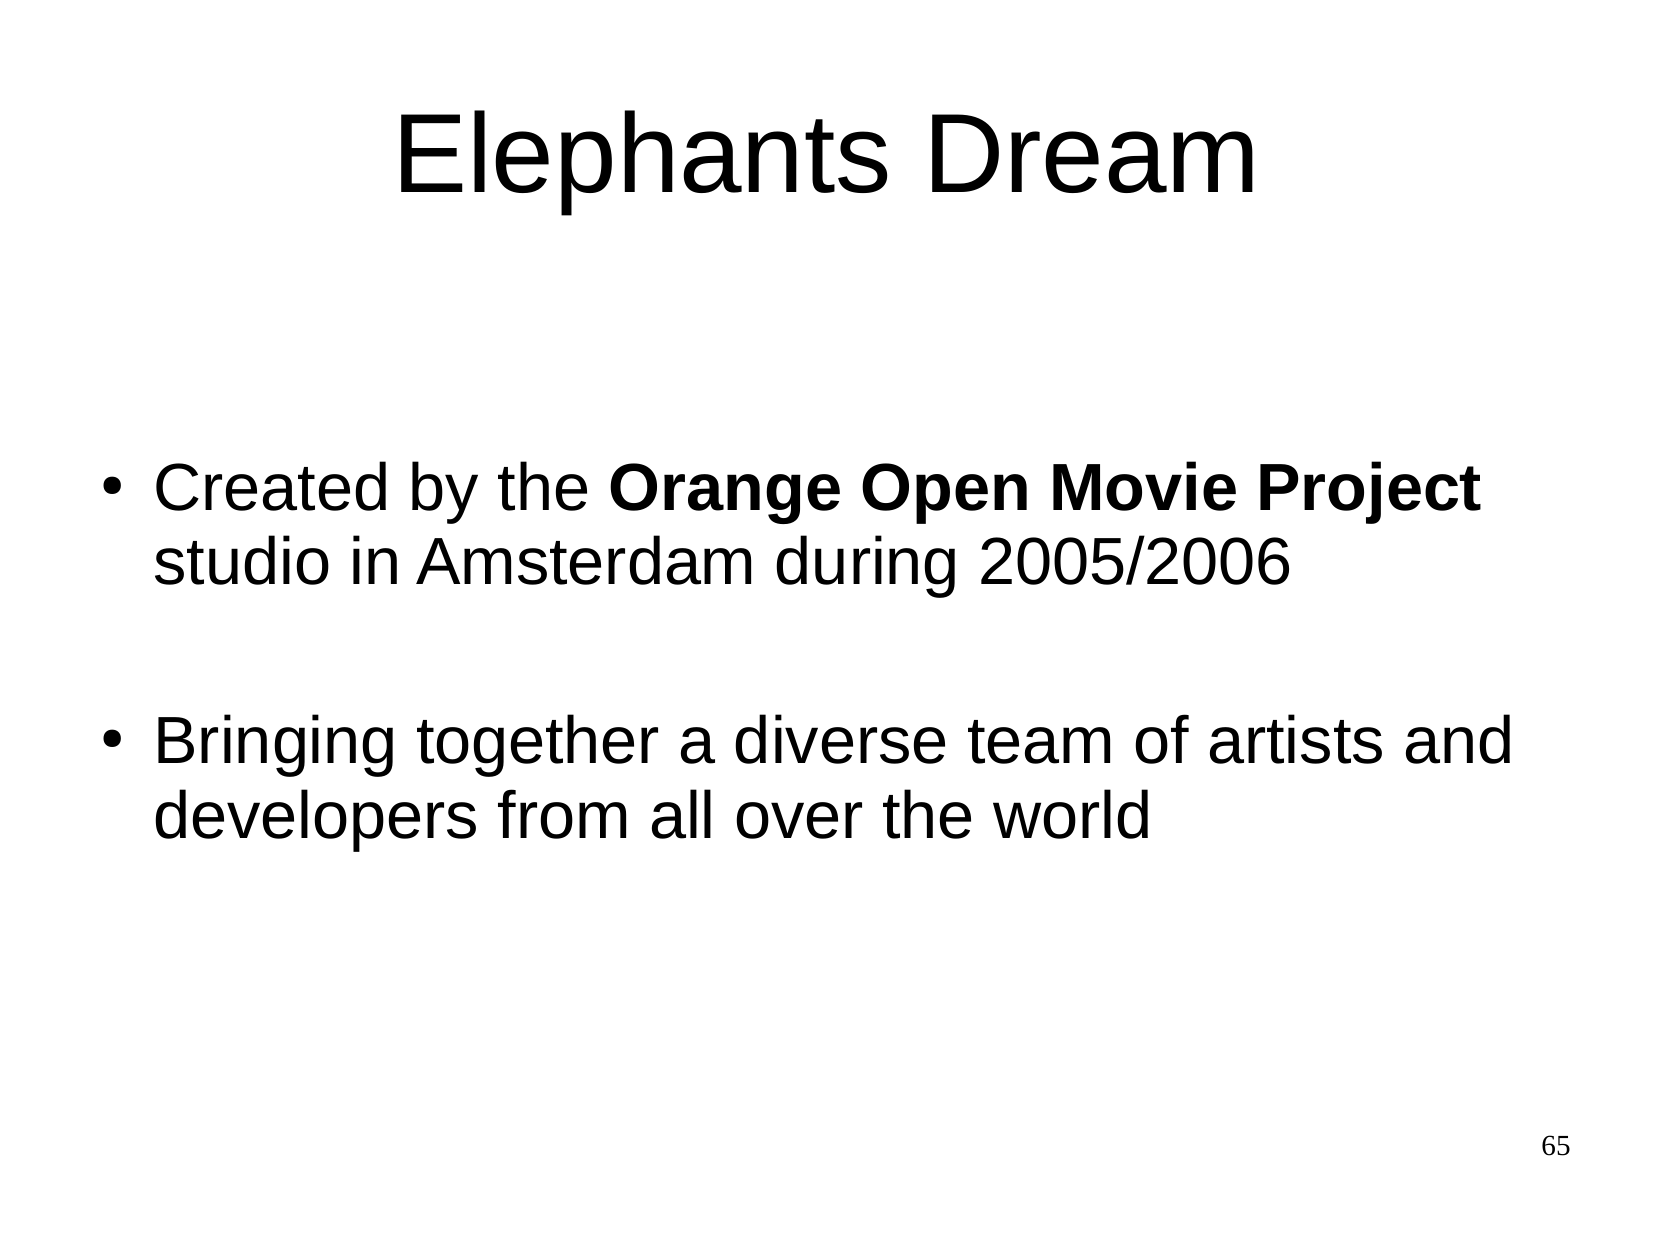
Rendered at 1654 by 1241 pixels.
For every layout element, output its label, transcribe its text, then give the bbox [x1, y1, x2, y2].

title Elephants Dream [82, 49, 1571, 257]
list Created by the Orange Open Movie Project studio in Amsterdam during 2005/2006 Bringing together a diverse team of artists and developers from all over the world [82, 449, 1571, 947]
